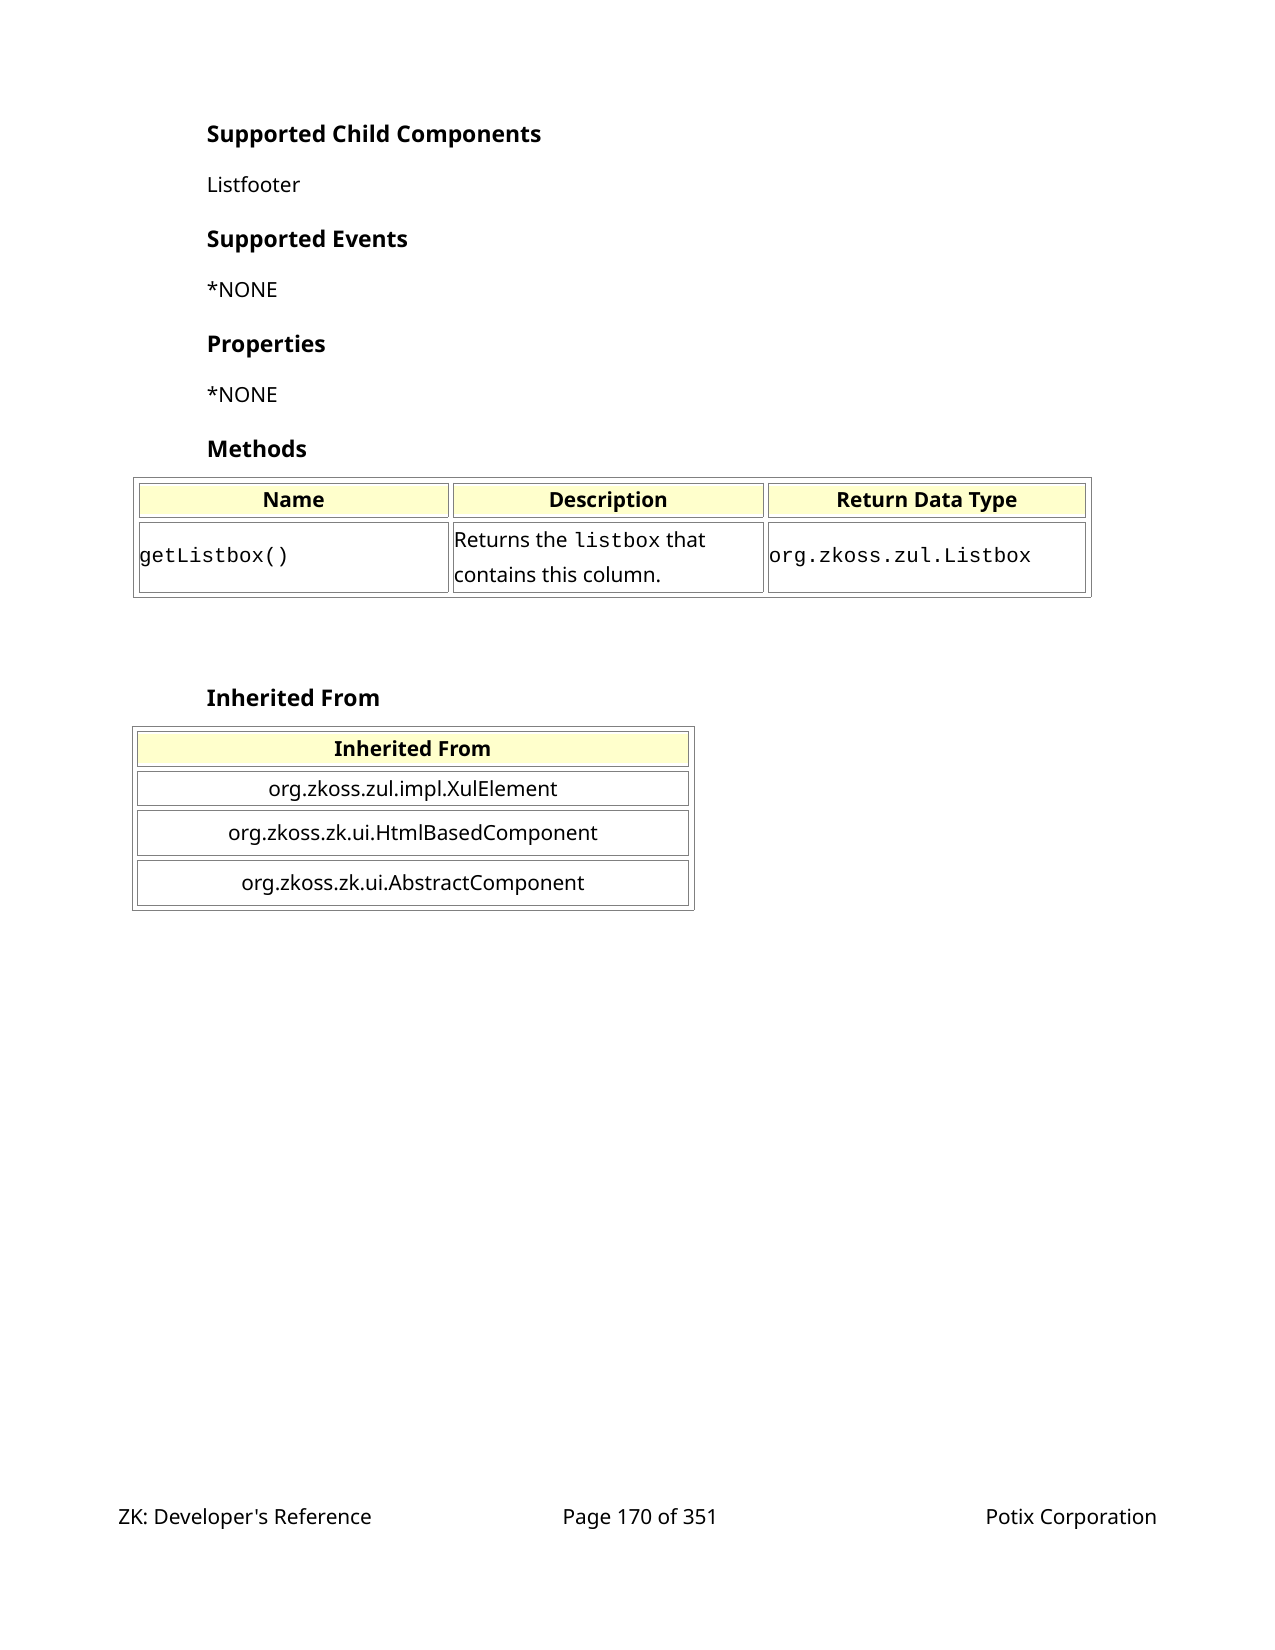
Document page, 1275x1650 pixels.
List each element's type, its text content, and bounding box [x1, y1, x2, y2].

subtitle Supported Events [207, 223, 1157, 254]
table_header Return Data Type [766, 478, 1088, 517]
table_cell org.zkoss.zul.impl.XulElement [134, 766, 691, 805]
subtitle Methods [207, 433, 1157, 465]
table_header Description [451, 478, 766, 517]
text Listfooter [207, 170, 1157, 198]
table_cell getListbox() [136, 517, 451, 592]
subtitle Supported Child Components [207, 118, 1157, 149]
table_cell org.zkoss.zk.ui.HtmlBasedComponent [134, 805, 691, 855]
text *NONE [207, 275, 1157, 303]
table_cell org.zkoss.zul.Listbox [766, 517, 1088, 592]
subtitle Properties [207, 328, 1157, 359]
table_header Inherited From [134, 727, 691, 766]
table_cell Returns the listbox that contains this column. [451, 517, 766, 592]
table_cell org.zkoss.zk.ui.AbstractComponent [134, 855, 691, 904]
text *NONE [207, 380, 1157, 408]
subtitle Inherited From [207, 682, 1157, 713]
table_header Name [136, 478, 451, 517]
